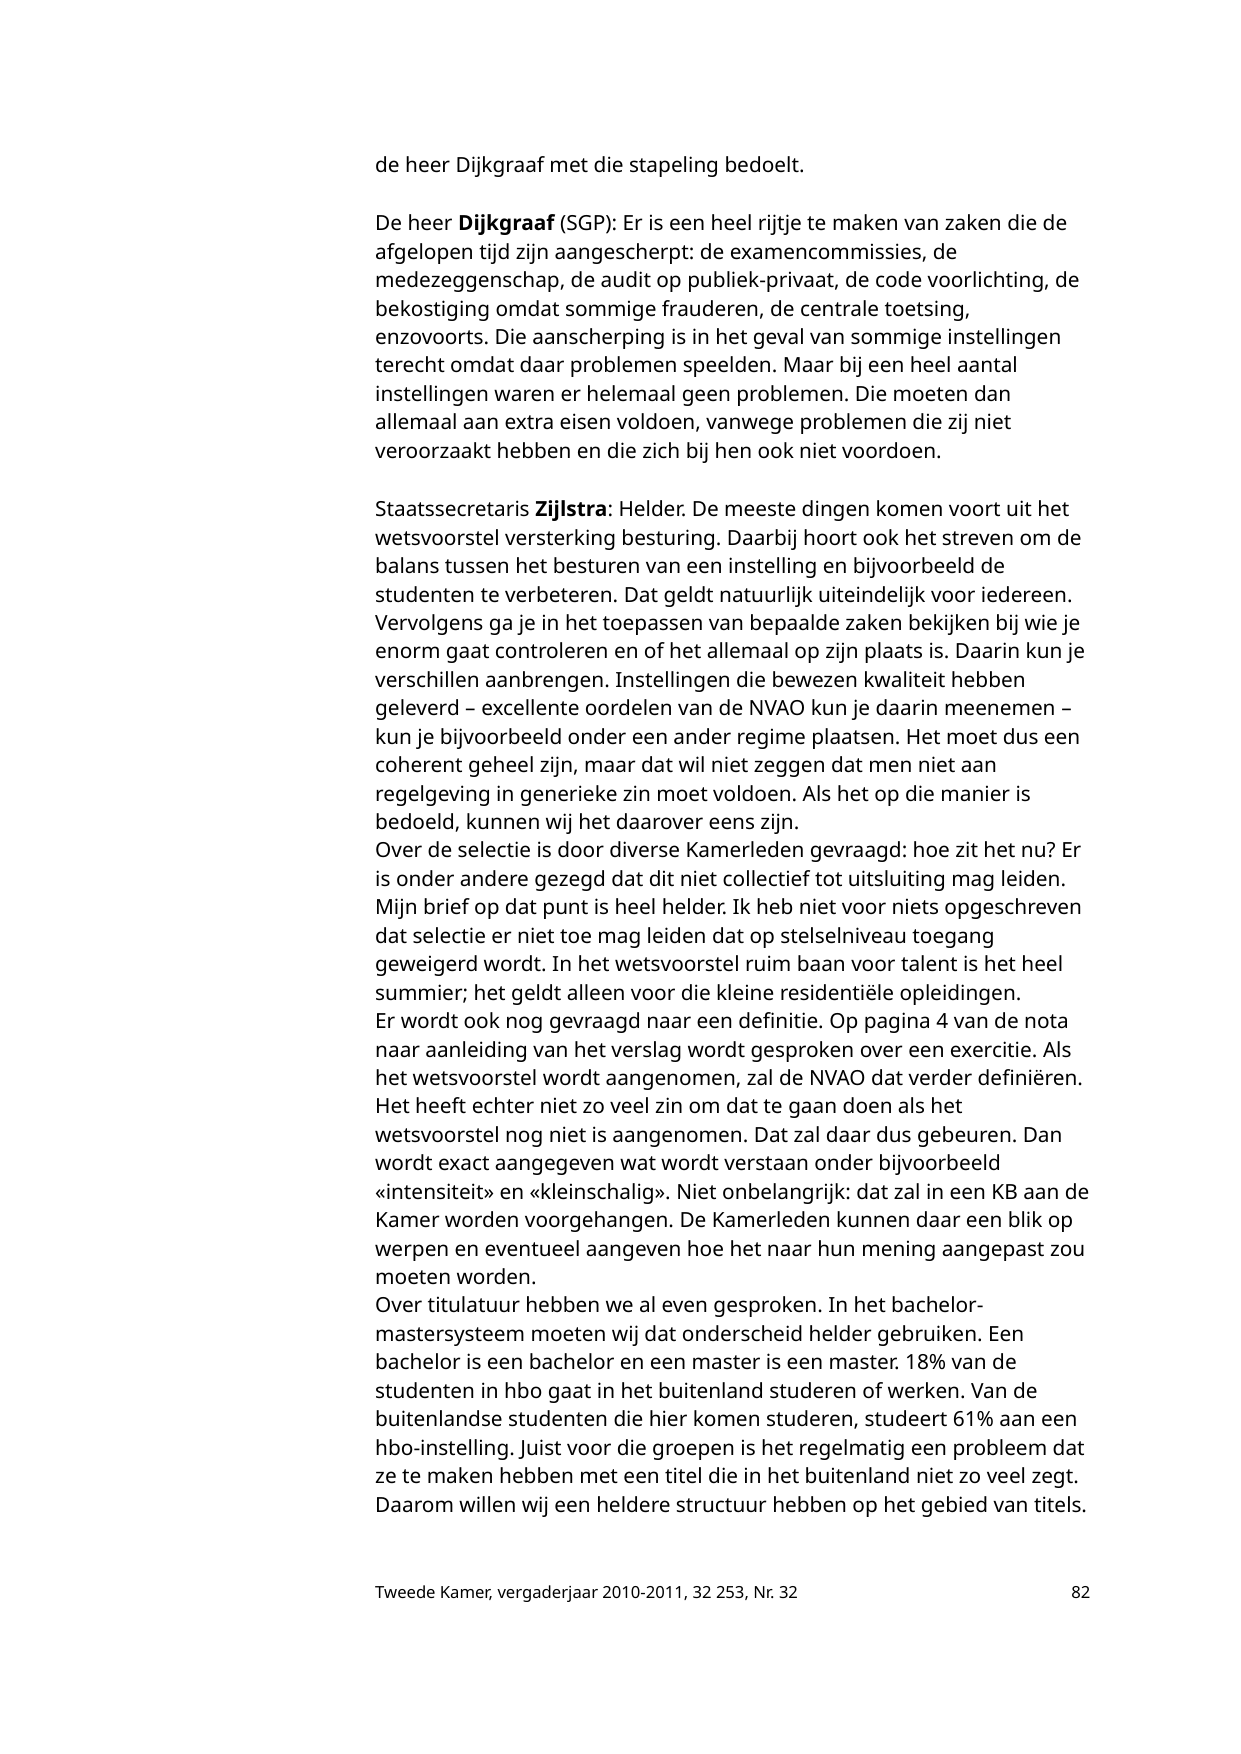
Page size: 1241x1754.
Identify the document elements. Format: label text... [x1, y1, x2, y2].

text Over de selectie is door diverse Kamerleden gevraagd: hoe zit het nu? Er is onder andere gezegd dat dit niet collectief tot uitsluiting mag leiden. Mijn brief op dat punt is heel helder. Ik heb niet voor niets opgeschreven dat selectie er niet toe mag leiden dat op stelselniveau toegang geweigerd wordt. In het wetsvoorstel ruim baan voor talent is het heel summier; het geldt alleen voor die kleine residentiële opleidingen. [375, 836, 1090, 1006]
text De heer Dijkgraaf (SGP): Er is een heel rijtje te maken van zaken die de afgelopen tijd zijn aangescherpt: de examencommissies, de medezeggenschap, de audit op publiek-privaat, de code voorlichting, de bekostiging omdat sommige frauderen, de centrale toetsing, enzovoorts. Die aanscherping is in het geval van sommige instellingen terecht omdat daar problemen speelden. Maar bij een heel aantal instellingen waren er helemaal geen problemen. Die moeten dan allemaal aan extra eisen voldoen, vanwege problemen die zij niet veroorzaakt hebben en die zich bij hen ook niet voordoen. [375, 208, 1090, 464]
text de heer Dijkgraaf met die stapeling bedoelt. [375, 150, 1090, 178]
text Staatssecretaris Zijlstra: Helder. De meeste dingen komen voort uit het wetsvoorstel versterking besturing. Daarbij hoort ook het streven om de balans tussen het besturen van een instelling en bijvoorbeeld de studenten te verbeteren. Dat geldt natuurlijk uiteindelijk voor iedereen. Vervolgens ga je in het toepassen van bepaalde zaken bekijken bij wie je enorm gaat controleren en of het allemaal op zijn plaats is. Daarin kun je verschillen aanbrengen. Instellingen die bewezen kwaliteit hebben geleverd – excellente oordelen van de NVAO kun je daarin meenemen – kun je bijvoorbeeld onder een ander regime plaatsen. Het moet dus een coherent geheel zijn, maar dat wil niet zeggen dat men niet aan regelgeving in generieke zin moet voldoen. Als het op die manier is bedoeld, kunnen wij het daarover eens zijn. [375, 494, 1090, 836]
text Er wordt ook nog gevraagd naar een definitie. Op pagina 4 van de nota naar aanleiding van het verslag wordt gesproken over een exercitie. Als het wetsvoorstel wordt aangenomen, zal de NVAO dat verder definiëren. Het heeft echter niet zo veel zin om dat te gaan doen als het wetsvoorstel nog niet is aangenomen. Dat zal daar dus gebeuren. Dan wordt exact aangegeven wat wordt verstaan onder bijvoorbeeld «intensiteit» en «kleinschalig». Niet onbelangrijk: dat zal in een KB aan de Kamer worden voorgehangen. De Kamerleden kunnen daar een blik op werpen en eventueel aangeven hoe het naar hun mening aangepast zou moeten worden. [375, 1006, 1090, 1291]
text Over titulatuur hebben we al even gesproken. In het bachelor-mastersysteem moeten wij dat onderscheid helder gebruiken. Een bachelor is een bachelor en een master is een master. 18% van de studenten in hbo gaat in het buitenland studeren of werken. Van de buitenlandse studenten die hier komen studeren, studeert 61% aan een hbo-instelling. Juist voor die groepen is het regelmatig een probleem dat ze te maken hebben met een titel die in het buitenland niet zo veel zegt. Daarom willen wij een heldere structuur hebben op het gebied van titels. [375, 1291, 1090, 1518]
